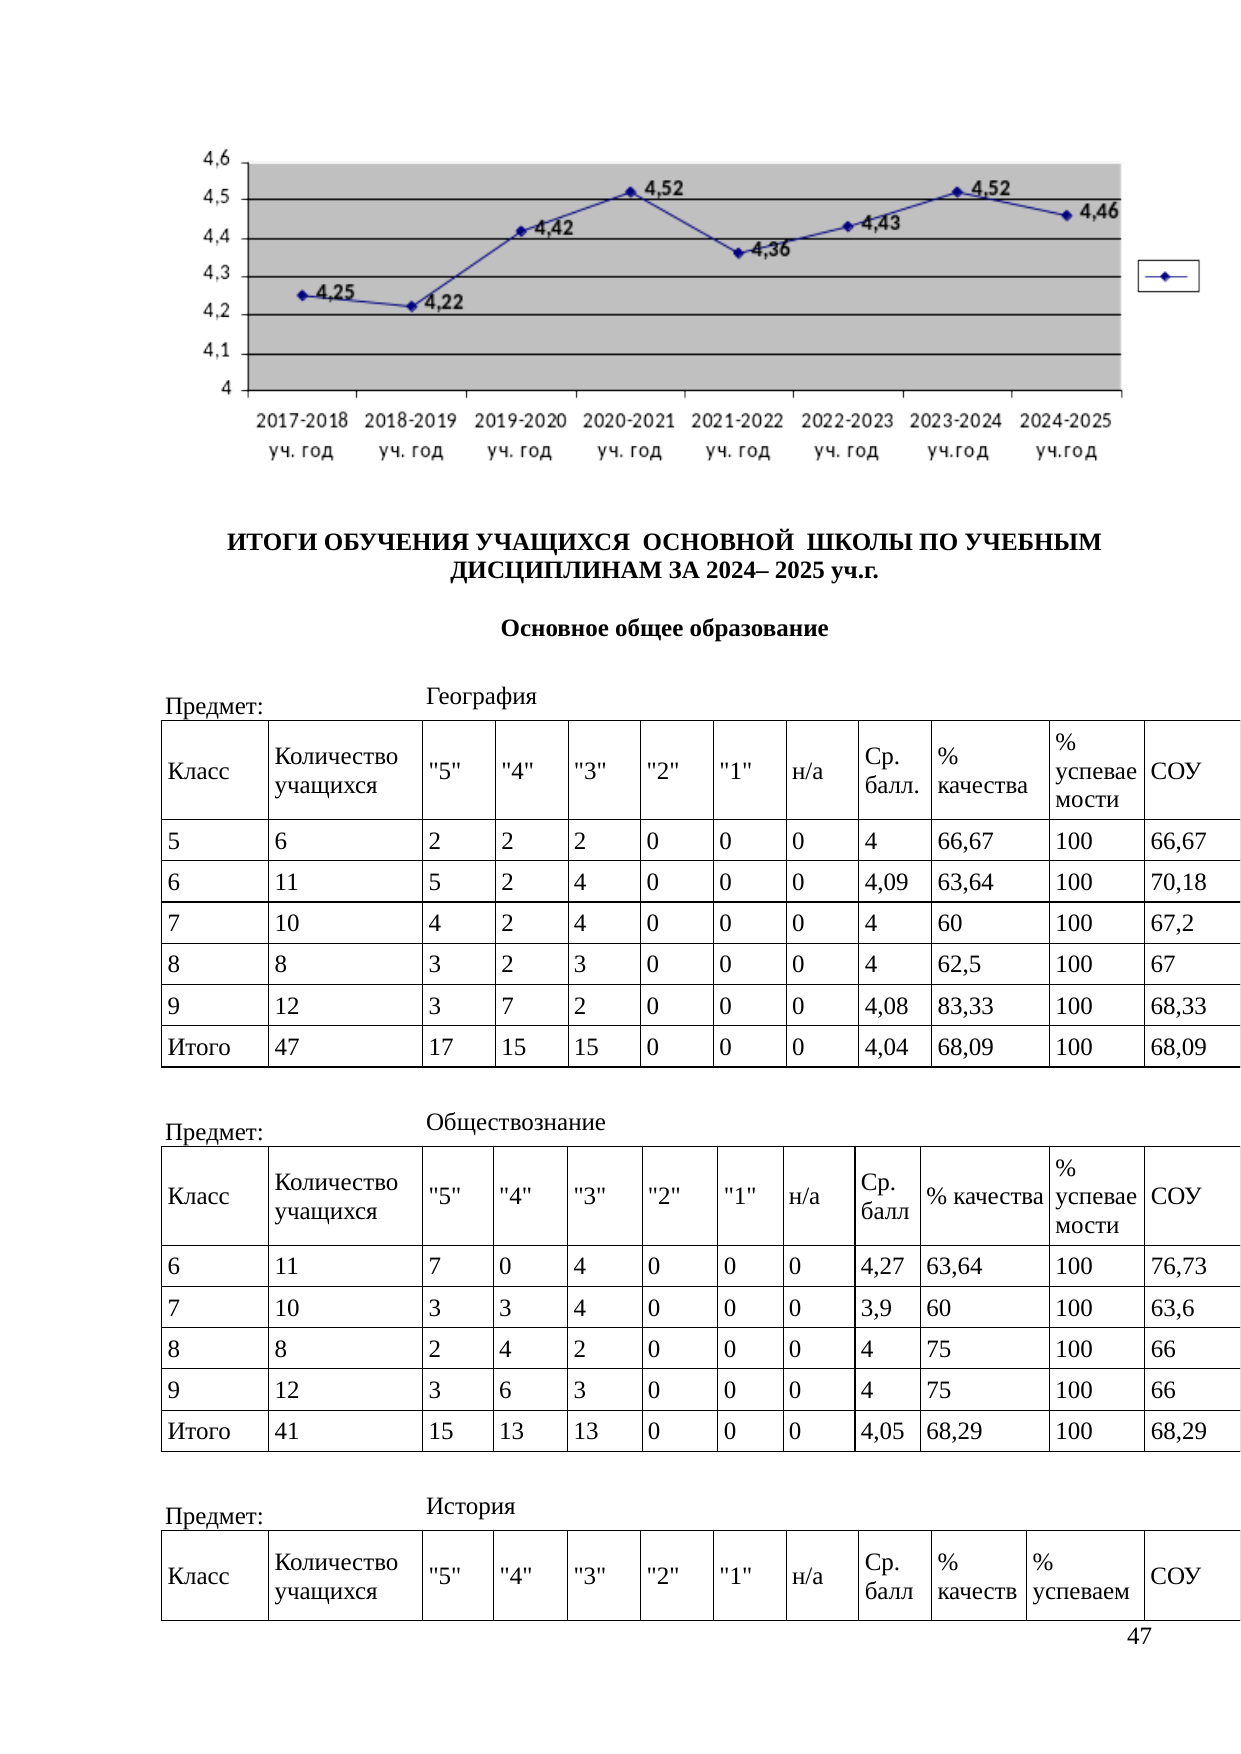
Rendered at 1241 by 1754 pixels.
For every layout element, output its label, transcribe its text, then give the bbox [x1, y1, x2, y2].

table_cell 100 [1050, 985, 1144, 1025]
table_cell 0 [718, 1287, 783, 1327]
table_cell "4" [496, 721, 568, 819]
table_cell 75 [921, 1369, 1049, 1409]
table_cell 4,05 [856, 1411, 920, 1451]
table_cell 6 [269, 820, 422, 860]
table_cell % успеваемости [1050, 1147, 1144, 1244]
table_cell 0 [787, 1026, 858, 1066]
table_cell 0 [643, 1369, 717, 1409]
table_cell СОУ [1145, 1147, 1240, 1244]
table_cell 0 [641, 985, 713, 1025]
table_cell 100 [1050, 1369, 1144, 1409]
table_cell Класс [162, 1147, 268, 1244]
table_cell 0 [784, 1287, 854, 1327]
table_cell 0 [494, 1246, 567, 1286]
table_cell 60 [921, 1287, 1049, 1327]
table_cell 67,2 [1145, 903, 1240, 943]
table_cell 4,04 [859, 1026, 931, 1066]
table_cell 0 [787, 944, 858, 984]
table_cell н/а [784, 1147, 854, 1244]
table_cell 66 [1145, 1328, 1240, 1368]
table_cell "4" [494, 1531, 567, 1620]
table_cell 4 [569, 861, 640, 901]
table_cell 2 [423, 1328, 493, 1368]
table_cell 3,9 [856, 1287, 920, 1327]
table_cell 10 [269, 1287, 422, 1327]
table_cell 0 [714, 903, 786, 943]
table_cell 2 [496, 903, 568, 943]
table_cell 68,29 [1145, 1411, 1240, 1451]
table_cell 66 [1145, 1369, 1240, 1409]
table_cell 4 [569, 903, 640, 943]
table_cell 0 [714, 820, 786, 860]
table_cell "3" [569, 721, 640, 819]
table_cell 100 [1050, 861, 1144, 901]
table_cell 2 [423, 820, 495, 860]
table_cell 0 [784, 1369, 854, 1409]
table_cell 9 [162, 1369, 268, 1409]
table_cell "5" [423, 1531, 493, 1620]
table_cell 0 [718, 1369, 783, 1409]
table_cell 4 [856, 1328, 920, 1368]
table_cell 2 [496, 861, 568, 901]
table_cell 6 [162, 861, 268, 901]
table_cell 3 [423, 944, 495, 984]
table_header Предмет: [162, 1481, 423, 1530]
table_cell 0 [787, 861, 858, 901]
table_cell 83,33 [932, 985, 1049, 1025]
text Основное общее образование [177, 613, 1152, 642]
table_cell 0 [714, 861, 786, 901]
table_cell 7 [496, 985, 568, 1025]
table_cell 2 [568, 1328, 642, 1368]
table_cell 8 [162, 1328, 268, 1368]
table_cell Количество учащихся [269, 1147, 422, 1244]
table_cell Ср. балл. [859, 721, 931, 819]
table_cell 0 [641, 903, 713, 943]
table_cell 13 [568, 1411, 642, 1451]
table_cell н/а [787, 1531, 858, 1620]
table_cell "1" [718, 1147, 783, 1244]
table_cell "2" [641, 1531, 713, 1620]
table_header Предмет: [162, 1096, 423, 1146]
table_cell 11 [269, 1246, 422, 1286]
table_cell "2" [643, 1147, 717, 1244]
table_cell 66,67 [932, 820, 1049, 860]
table_cell СОУ [1145, 721, 1240, 819]
table_cell 0 [641, 944, 713, 984]
table_cell 8 [269, 1328, 422, 1368]
table_cell Класс [162, 1531, 268, 1620]
table_cell 4 [859, 903, 931, 943]
table_header История [423, 1481, 1240, 1530]
table_cell 5 [423, 861, 495, 901]
table_cell 0 [641, 820, 713, 860]
table_cell 3 [423, 1287, 493, 1327]
table_cell 67 [1145, 944, 1240, 984]
table_cell "4" [494, 1147, 567, 1244]
table_cell 100 [1050, 1411, 1144, 1451]
table_cell 68,09 [932, 1026, 1049, 1066]
table_cell 10 [269, 903, 422, 943]
table_cell "2" [641, 721, 713, 819]
table_cell 63,64 [932, 861, 1049, 901]
table_cell 4,09 [859, 861, 931, 901]
table_cell 0 [784, 1411, 854, 1451]
table_cell 68,29 [921, 1411, 1049, 1451]
table_cell % качества [932, 721, 1049, 819]
table_cell 3 [423, 985, 495, 1025]
table_cell Итого [162, 1411, 268, 1451]
table_cell 12 [269, 1369, 422, 1409]
table_cell 2 [496, 820, 568, 860]
table_cell Класс [162, 721, 268, 819]
table_cell % успеваем [1027, 1531, 1144, 1620]
table_cell 0 [714, 985, 786, 1025]
table_cell "1" [714, 721, 786, 819]
table_cell СОУ [1145, 1531, 1240, 1620]
table_cell 0 [714, 944, 786, 984]
table_cell 3 [569, 944, 640, 984]
table_cell 0 [784, 1246, 854, 1286]
table_cell 15 [496, 1026, 568, 1066]
table_cell 76,73 [1145, 1246, 1240, 1286]
table_cell 68,33 [1145, 985, 1240, 1025]
table_cell 13 [494, 1411, 567, 1451]
table_cell 0 [787, 820, 858, 860]
table_cell 7 [162, 1287, 268, 1327]
table_cell 41 [269, 1411, 422, 1451]
table_cell 0 [784, 1328, 854, 1368]
table_cell 100 [1050, 820, 1144, 860]
table_cell 60 [932, 903, 1049, 943]
table_cell 5 [162, 820, 268, 860]
table_cell 4,08 [859, 985, 931, 1025]
table_cell % качества [921, 1147, 1049, 1244]
table_cell 12 [269, 985, 422, 1025]
table_cell "3" [568, 1531, 640, 1620]
table_cell 7 [162, 903, 268, 943]
table_cell 0 [643, 1246, 717, 1286]
table_cell Ср. балл [856, 1147, 920, 1244]
table_cell 4 [568, 1287, 642, 1327]
table_cell 3 [423, 1369, 493, 1409]
table_cell 0 [714, 1026, 786, 1066]
table_cell 0 [643, 1287, 717, 1327]
table_cell 63,6 [1145, 1287, 1240, 1327]
table_cell 6 [494, 1369, 567, 1409]
table_cell "1" [714, 1531, 786, 1620]
table_cell 66,67 [1145, 820, 1240, 860]
table_cell 0 [718, 1411, 783, 1451]
table_cell 3 [494, 1287, 567, 1327]
table_cell 4 [568, 1246, 642, 1286]
table_header Обществознание [423, 1096, 1240, 1146]
table_cell 15 [569, 1026, 640, 1066]
table_cell 0 [787, 903, 858, 943]
table_cell 4 [494, 1328, 567, 1368]
table_cell 62,5 [932, 944, 1049, 984]
table_header Предмет: [162, 671, 423, 720]
table_cell 47 [269, 1026, 422, 1066]
table_cell 0 [787, 985, 858, 1025]
table_cell 75 [921, 1328, 1049, 1368]
table_cell 0 [643, 1328, 717, 1368]
table_cell 70,18 [1145, 861, 1240, 901]
table_cell 2 [569, 985, 640, 1025]
table_cell 17 [423, 1026, 495, 1066]
table_cell 4,27 [856, 1246, 920, 1286]
table_cell 4 [423, 903, 495, 943]
table_cell 63,64 [921, 1246, 1049, 1286]
table_cell 100 [1050, 1328, 1144, 1368]
text ИТОГИ ОБУЧЕНИЯ УЧАЩИХСЯ ОСНОВНОЙ ШКОЛЫ ПО УЧЕБНЫМ ДИСЦИПЛИНАМ ЗА 2024– 2025 уч.г. [177, 527, 1152, 584]
table_cell 2 [496, 944, 568, 984]
table_cell 100 [1050, 903, 1144, 943]
table_cell Итого [162, 1026, 268, 1066]
table_cell % успеваемости [1050, 721, 1144, 819]
table_cell 4 [859, 820, 931, 860]
table_cell Количество учащихся [269, 721, 422, 819]
table_cell 6 [162, 1246, 268, 1286]
table_cell "5" [423, 1147, 493, 1244]
table_cell 4 [856, 1369, 920, 1409]
table_cell 100 [1050, 1287, 1144, 1327]
table_cell 9 [162, 985, 268, 1025]
table_cell 0 [718, 1246, 783, 1286]
table_cell 0 [641, 861, 713, 901]
table_cell 100 [1050, 944, 1144, 984]
table_cell "3" [568, 1147, 642, 1244]
table_cell 0 [641, 1026, 713, 1066]
table_cell 68,09 [1145, 1026, 1240, 1066]
table_cell 8 [162, 944, 268, 984]
table_cell Ср. балл [859, 1531, 931, 1620]
table_cell 3 [568, 1369, 642, 1409]
table_cell % качеств [932, 1531, 1026, 1620]
table_cell Количество учащихся [269, 1531, 422, 1620]
table_cell 0 [718, 1328, 783, 1368]
table_cell 100 [1050, 1246, 1144, 1286]
table_cell 2 [569, 820, 640, 860]
table_cell 100 [1050, 1026, 1144, 1066]
table_cell н/а [787, 721, 858, 819]
table_cell "5" [423, 721, 495, 819]
table_cell 11 [269, 861, 422, 901]
table_cell 4 [859, 944, 931, 984]
table_header География [423, 671, 1240, 720]
table_cell 8 [269, 944, 422, 984]
table_cell 7 [423, 1246, 493, 1286]
table_cell 0 [643, 1411, 717, 1451]
table_cell 15 [423, 1411, 493, 1451]
